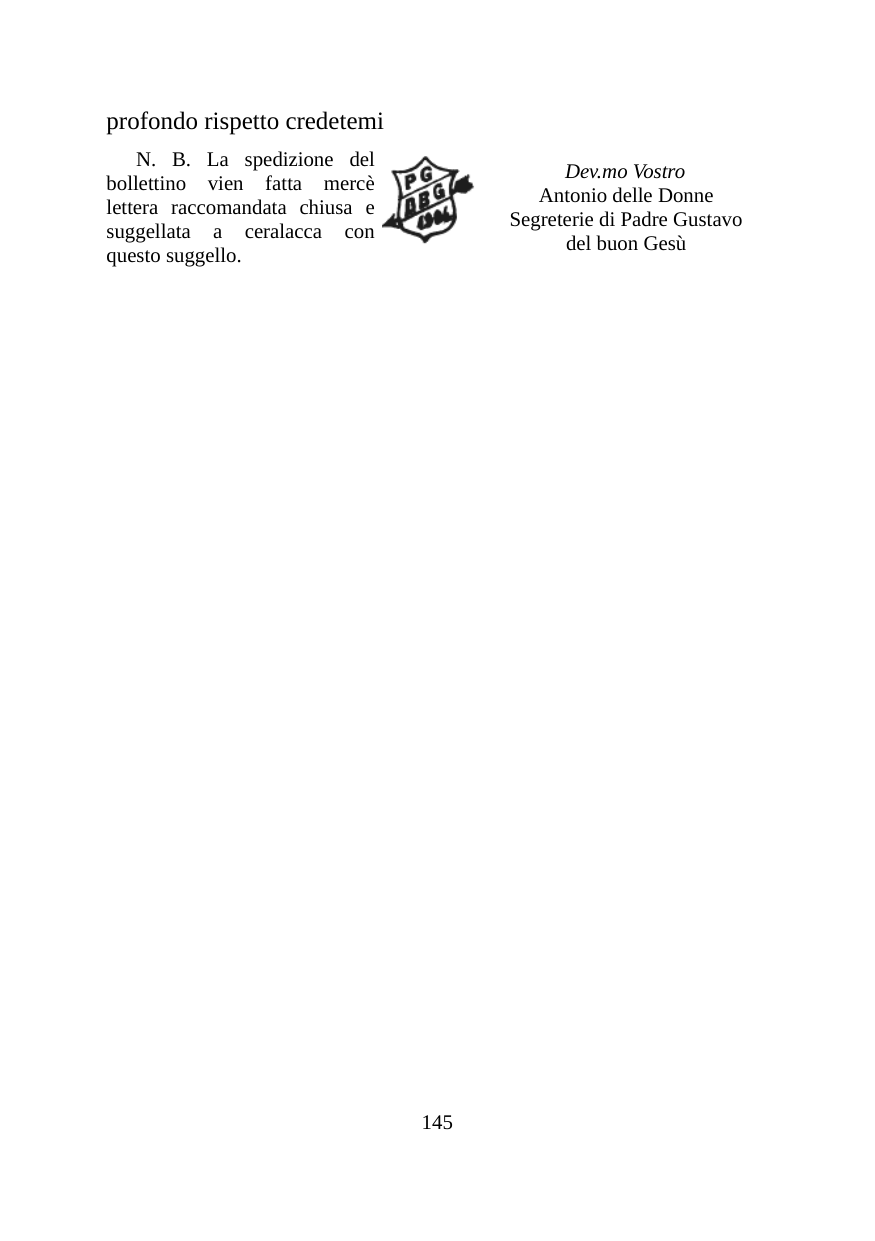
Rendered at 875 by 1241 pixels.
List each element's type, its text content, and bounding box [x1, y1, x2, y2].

table_header Dev.mo Vostro Antonio delle Donne Segreterie di Padre Gustavo del buon Gesù [484, 147, 768, 267]
table_header [375, 147, 484, 267]
table_header N. B. La spedizione del bollettino vien fatta mercè lettera raccomandata chiusa e suggellata a ceralacca con questo suggello. [106, 147, 375, 267]
text profondo rispetto credetemi [106, 106, 768, 135]
picture [382, 146, 478, 251]
